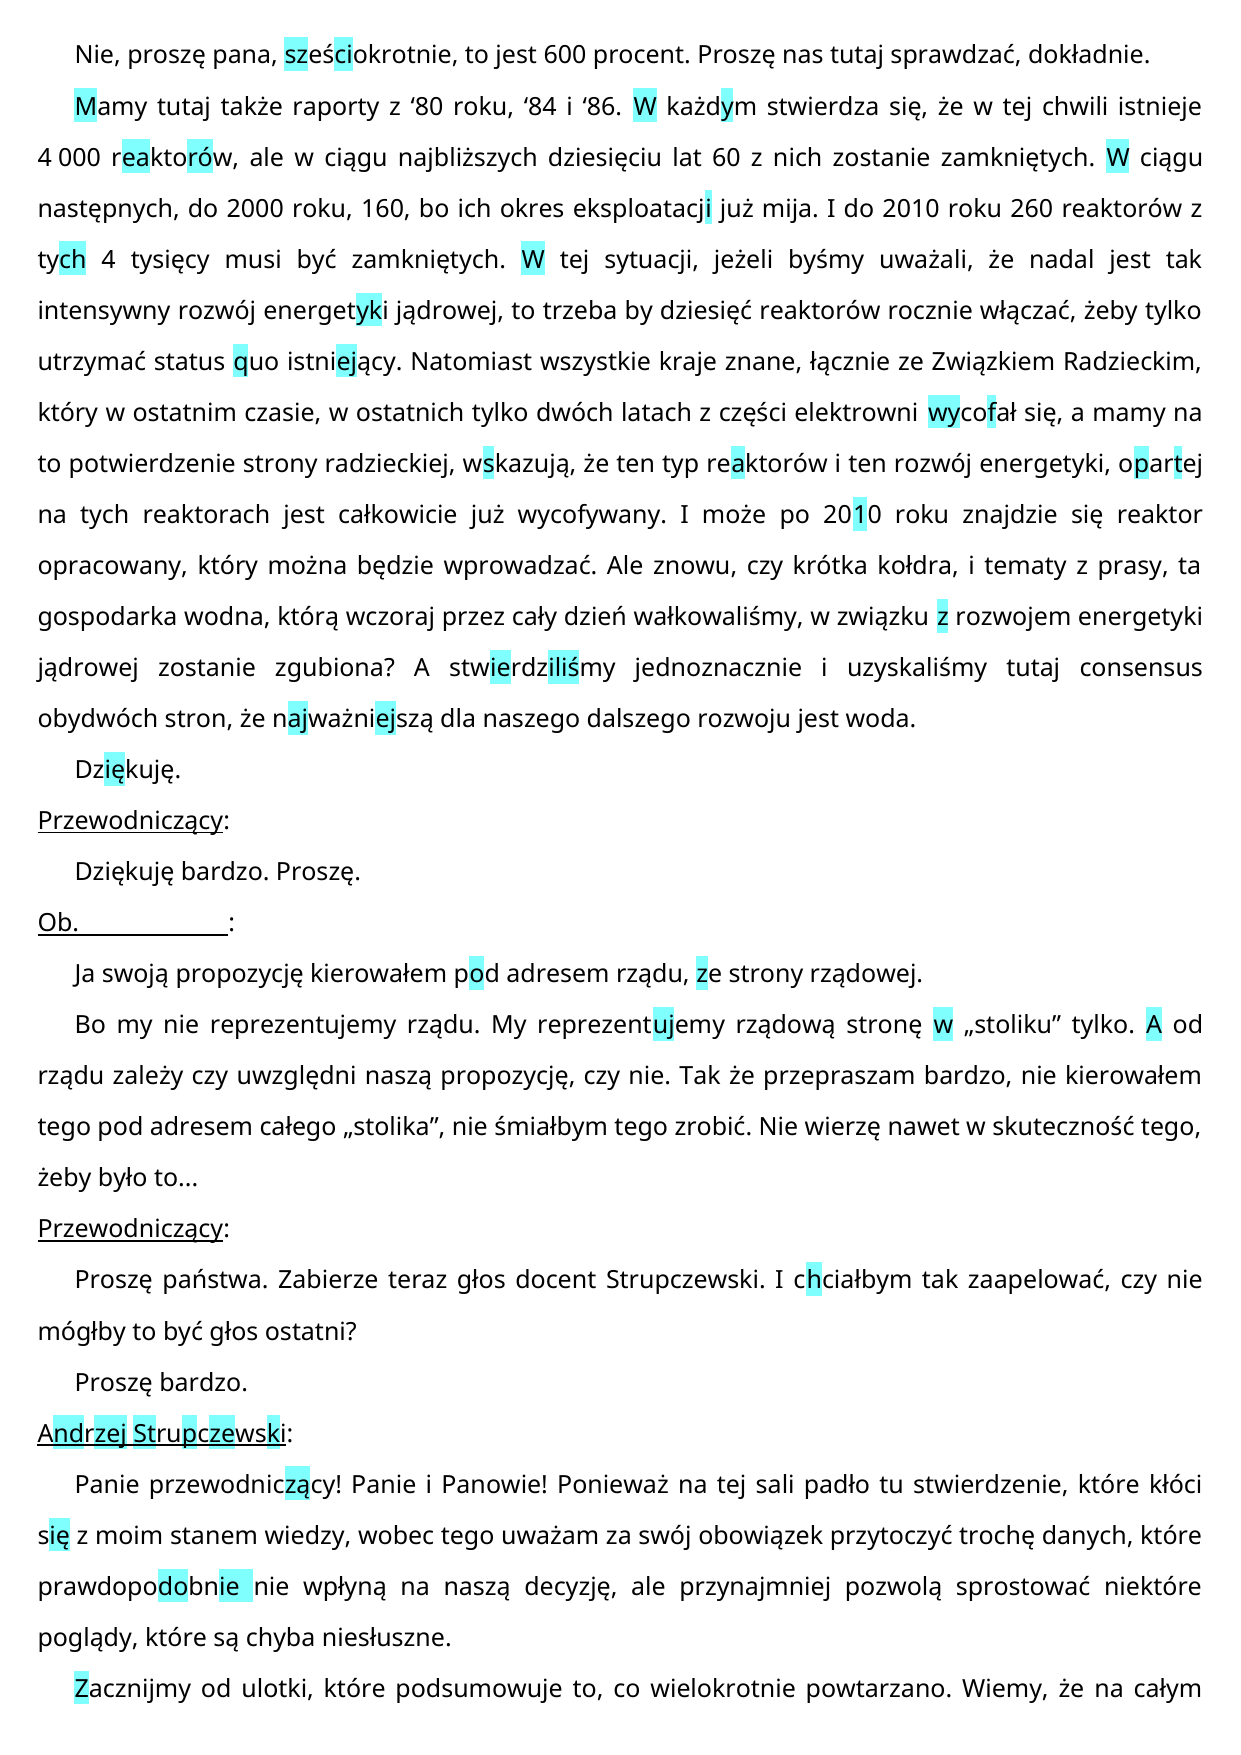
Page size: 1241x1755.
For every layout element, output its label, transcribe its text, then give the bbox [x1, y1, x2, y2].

text Nie, proszę pana, sześciokrotnie, to jest 600 procent. Proszę nas tutaj sprawdzać, dokładnie. [37, 37, 1203, 71]
text Dziękuję bardzo. Proszę. [37, 854, 1203, 888]
text Ja swoją propozycję kierowałem pod adresem rządu, ze strony rządowej. [37, 956, 1203, 990]
text Bo my nie reprezentujemy rządu. My reprezentujemy rządową stronę w „stoliku” tylko. A od rządu zależy czy uwzględni naszą propozycję, czy nie. Tak że przepraszam bardzo, nie kierowałem tego pod adresem całego „stolika”, nie śmiałbym tego zrobić. Nie wierzę nawet w skuteczność tego, żeby było to... [37, 1007, 1203, 1194]
text Mamy tutaj także raporty z ‘80 roku, ‘84 i ‘86. W każdym stwierdza się, że w tej chwili istnieje 4 000 reaktorów, ale w ciągu najbliższych dziesięciu lat 60 z nich zostanie zamkniętych. W ciągu następnych, do 2000 roku, 160, bo ich okres eksploatacji już mija. I do 2010 roku 260 reaktorów z tych 4 tysięcy musi być zamkniętych. W tej sytuacji, jeżeli byśmy uważali, że nadal jest tak intensywny rozwój energetyki jądrowej, to trzeba by dziesięć reaktorów rocznie włączać, żeby tylko utrzymać status quo istniejący. Natomiast wszystkie kraje znane, łącznie ze Związkiem Radzieckim, który w ostatnim czasie, w ostatnich tylko dwóch latach z części elektrowni wycofał się, a mamy na to potwierdzenie strony radzieckiej, wskazują, że ten typ reaktorów i ten rozwój energetyki, opartej na tych reaktorach jest całkowicie już wycofywany. I może po 2010 roku znajdzie się reaktor opracowany, który można będzie wprowadzać. Ale znowu, czy krótka kołdra, i tematy z prasy, ta gospodarka wodna, którą wczoraj przez cały dzień wałkowaliśmy, w związku z rozwojem energetyki jądrowej zostanie zgubiona? A stwierdziliśmy jednoznacznie i uzyskaliśmy tutaj consensus obydwóch stron, że najważniejszą dla naszego dalszego rozwoju jest woda. [37, 88, 1203, 735]
text Zacznijmy od ulotki, które podsumowuje to, co wielokrotnie powtarzano. Wiemy, że na całym [37, 1671, 1203, 1704]
text Przewodniczący: [37, 1211, 1203, 1245]
text Przewodniczący: [37, 803, 1203, 837]
text Proszę państwa. Zabierze teraz głos docent Strupczewski. I chciałbym tak zaapelować, czy nie mógłby to być głos ostatni? [37, 1262, 1203, 1347]
text Panie przewodniczący! Panie i Panowie! Ponieważ na tej sali padło tu stwierdzenie, które kłóci się z moim stanem wiedzy, wobec tego uważam za swój obowiązek przytoczyć trochę danych, które prawdopodobnie nie wpłyną na naszą decyzję, ale przynajmniej pozwolą sprostować niektóre poglądy, które są chyba niesłuszne. [37, 1466, 1203, 1653]
text Andrzej Strupczewski: [37, 1415, 1203, 1449]
text Dziękuję. [37, 752, 1203, 786]
text Ob. : [37, 905, 1203, 939]
text Proszę bardzo. [37, 1364, 1203, 1398]
